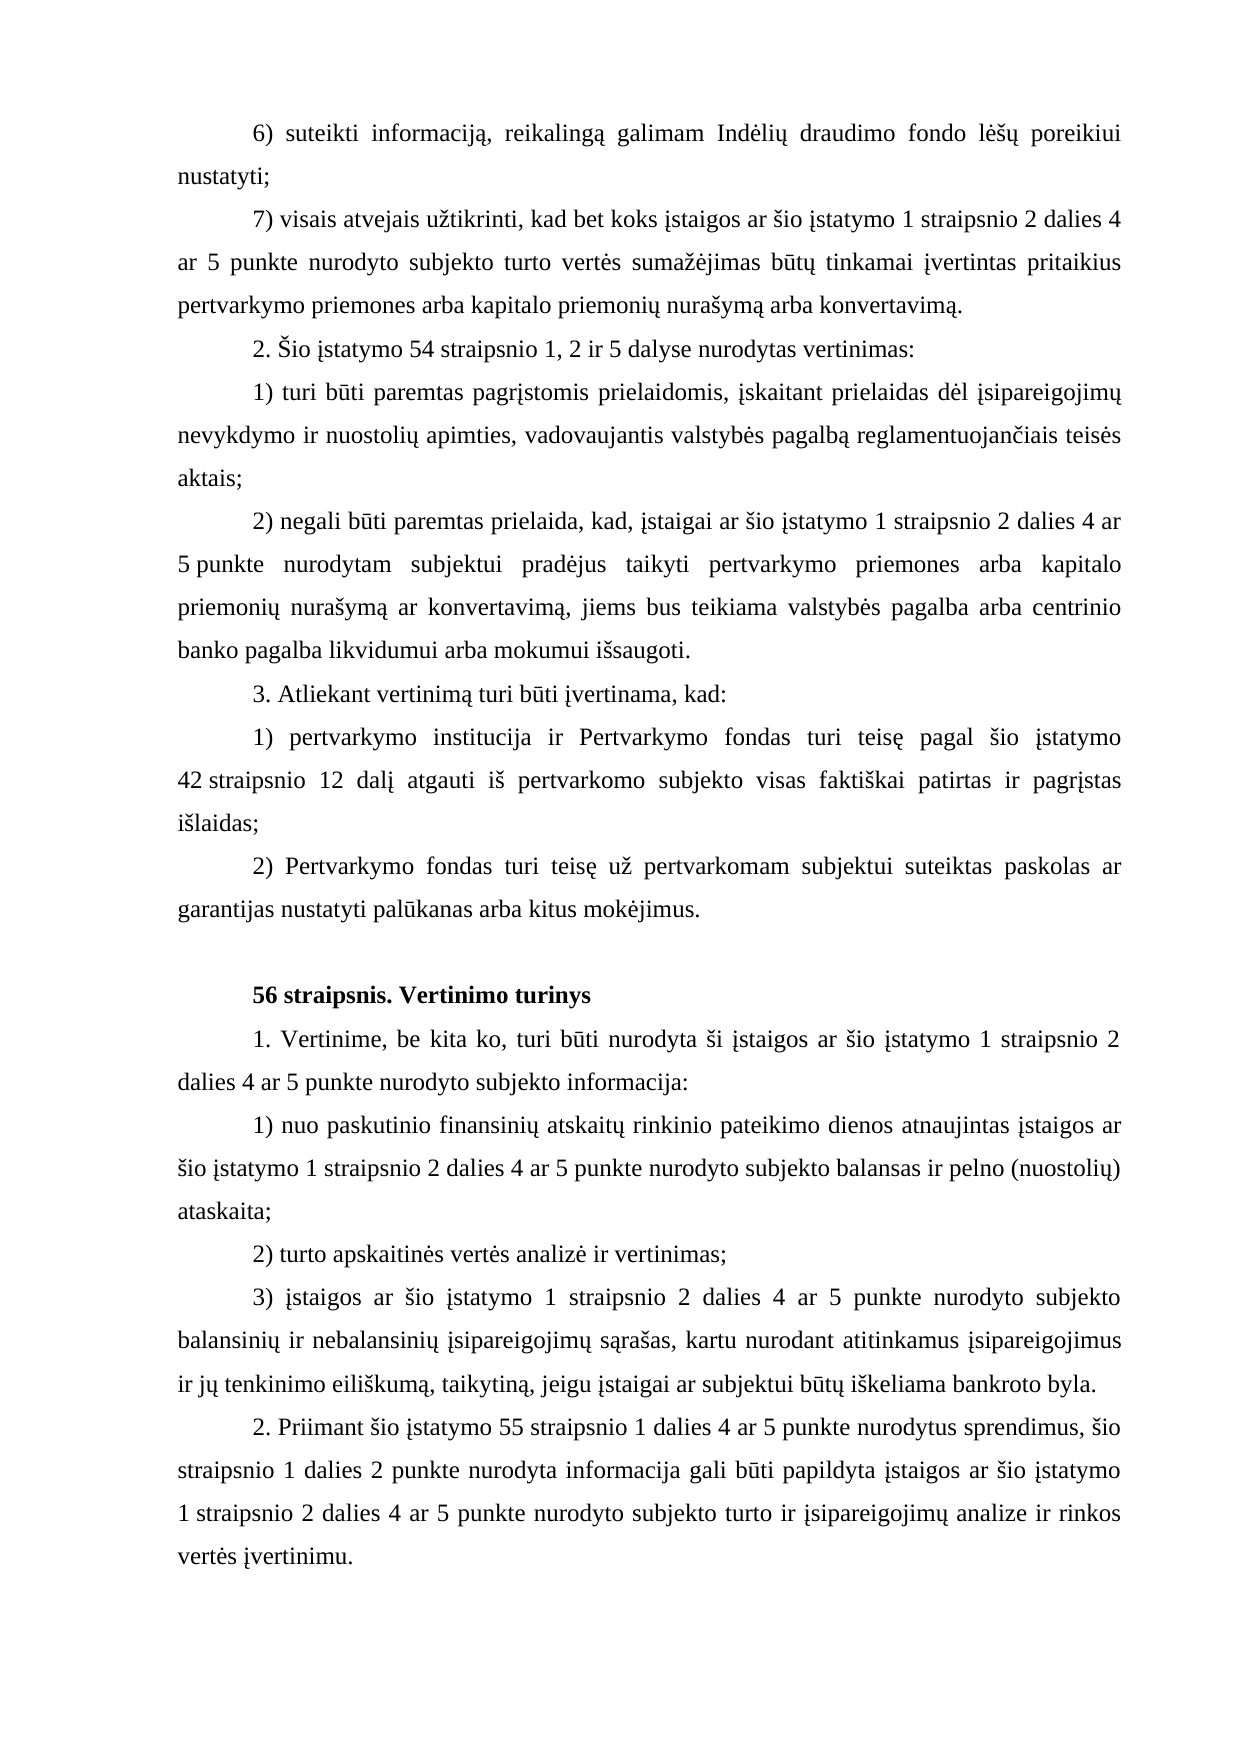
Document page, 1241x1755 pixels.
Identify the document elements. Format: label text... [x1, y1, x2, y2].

text 2) negali būti paremtas prielaida, kad, įstaigai ar šio įstatymo 1 straipsnio 2 dalies 4 ar 5 punkte nurodytam subjektui pradėjus taikyti pertvarkymo priemones arba kapitalo priemonių nurašymą ar konvertavimą, jiems bus teikiama valstybės pagalba arba centrinio banko pagalba likvidumui arba mokumui išsaugoti. [177, 506, 1122, 664]
text 1) nuo paskutinio finansinių atskaitų rinkinio pateikimo dienos atnaujintas įstaigos ar šio įstatymo 1 straipsnio 2 dalies 4 ar 5 punkte nurodyto subjekto balansas ir pelno (nuostolių) ataskaita; [177, 1110, 1122, 1225]
text 56 straipsnis. Vertinimo turinys [177, 981, 1122, 1009]
text 7) visais atvejais užtikrinti, kad bet koks įstaigos ar šio įstatymo 1 straipsnio 2 dalies 4 ar 5 punkte nurodyto subjekto turto vertės sumažėjimas būtų tinkamai įvertintas pritaikius pertvarkymo priemones arba kapitalo priemonių nurašymą arba konvertavimą. [177, 204, 1122, 319]
text 2. Priimant šio įstatymo 55 straipsnio 1 dalies 4 ar 5 punkte nurodytus sprendimus, šio straipsnio 1 dalies 2 punkte nurodyta informacija gali būti papildyta įstaigos ar šio įstatymo 1 straipsnio 2 dalies 4 ar 5 punkte nurodyto subjekto turto ir įsipareigojimų analize ir rinkos vertės įvertinimu. [177, 1412, 1122, 1570]
text 3. Atliekant vertinimą turi būti įvertinama, kad: [177, 679, 1122, 707]
text 2) turto apskaitinės vertės analizė ir vertinimas; [177, 1239, 1122, 1268]
text 1) turi būti paremtas pagrįstomis prielaidomis, įskaitant prielaidas dėl įsipareigojimų nevykdymo ir nuostolių apimties, vadovaujantis valstybės pagalbą reglamentuojančiais teisės aktais; [177, 377, 1122, 492]
text 6) suteikti informaciją, reikalingą galimam Indėlių draudimo fondo lėšų poreikiui nustatyti; [177, 118, 1122, 190]
text 1. Vertinime, be kita ko, turi būti nurodyta ši įstaigos ar šio įstatymo 1 straipsnio 2 dalies 4 ar 5 punkte nurodyto subjekto informacija: [177, 1024, 1122, 1096]
text 1) pertvarkymo institucija ir Pertvarkymo fondas turi teisę pagal šio įstatymo 42 straipsnio 12 dalį atgauti iš pertvarkomo subjekto visas faktiškai patirtas ir pagrįstas išlaidas; [177, 722, 1122, 837]
text 2) Pertvarkymo fondas turi teisę už pertvarkomam subjektui suteiktas paskolas ar garantijas nustatyti palūkanas arba kitus mokėjimus. [177, 851, 1122, 923]
text 2. Šio įstatymo 54 straipsnio 1, 2 ir 5 dalyse nurodytas vertinimas: [177, 334, 1122, 362]
text 3) įstaigos ar šio įstatymo 1 straipsnio 2 dalies 4 ar 5 punkte nurodyto subjekto balansinių ir nebalansinių įsipareigojimų sąrašas, kartu nurodant atitinkamus įsipareigojimus ir jų tenkinimo eiliškumą, taikytiną, jeigu įstaigai ar subjektui būtų iškeliama bankroto byla. [177, 1282, 1122, 1397]
